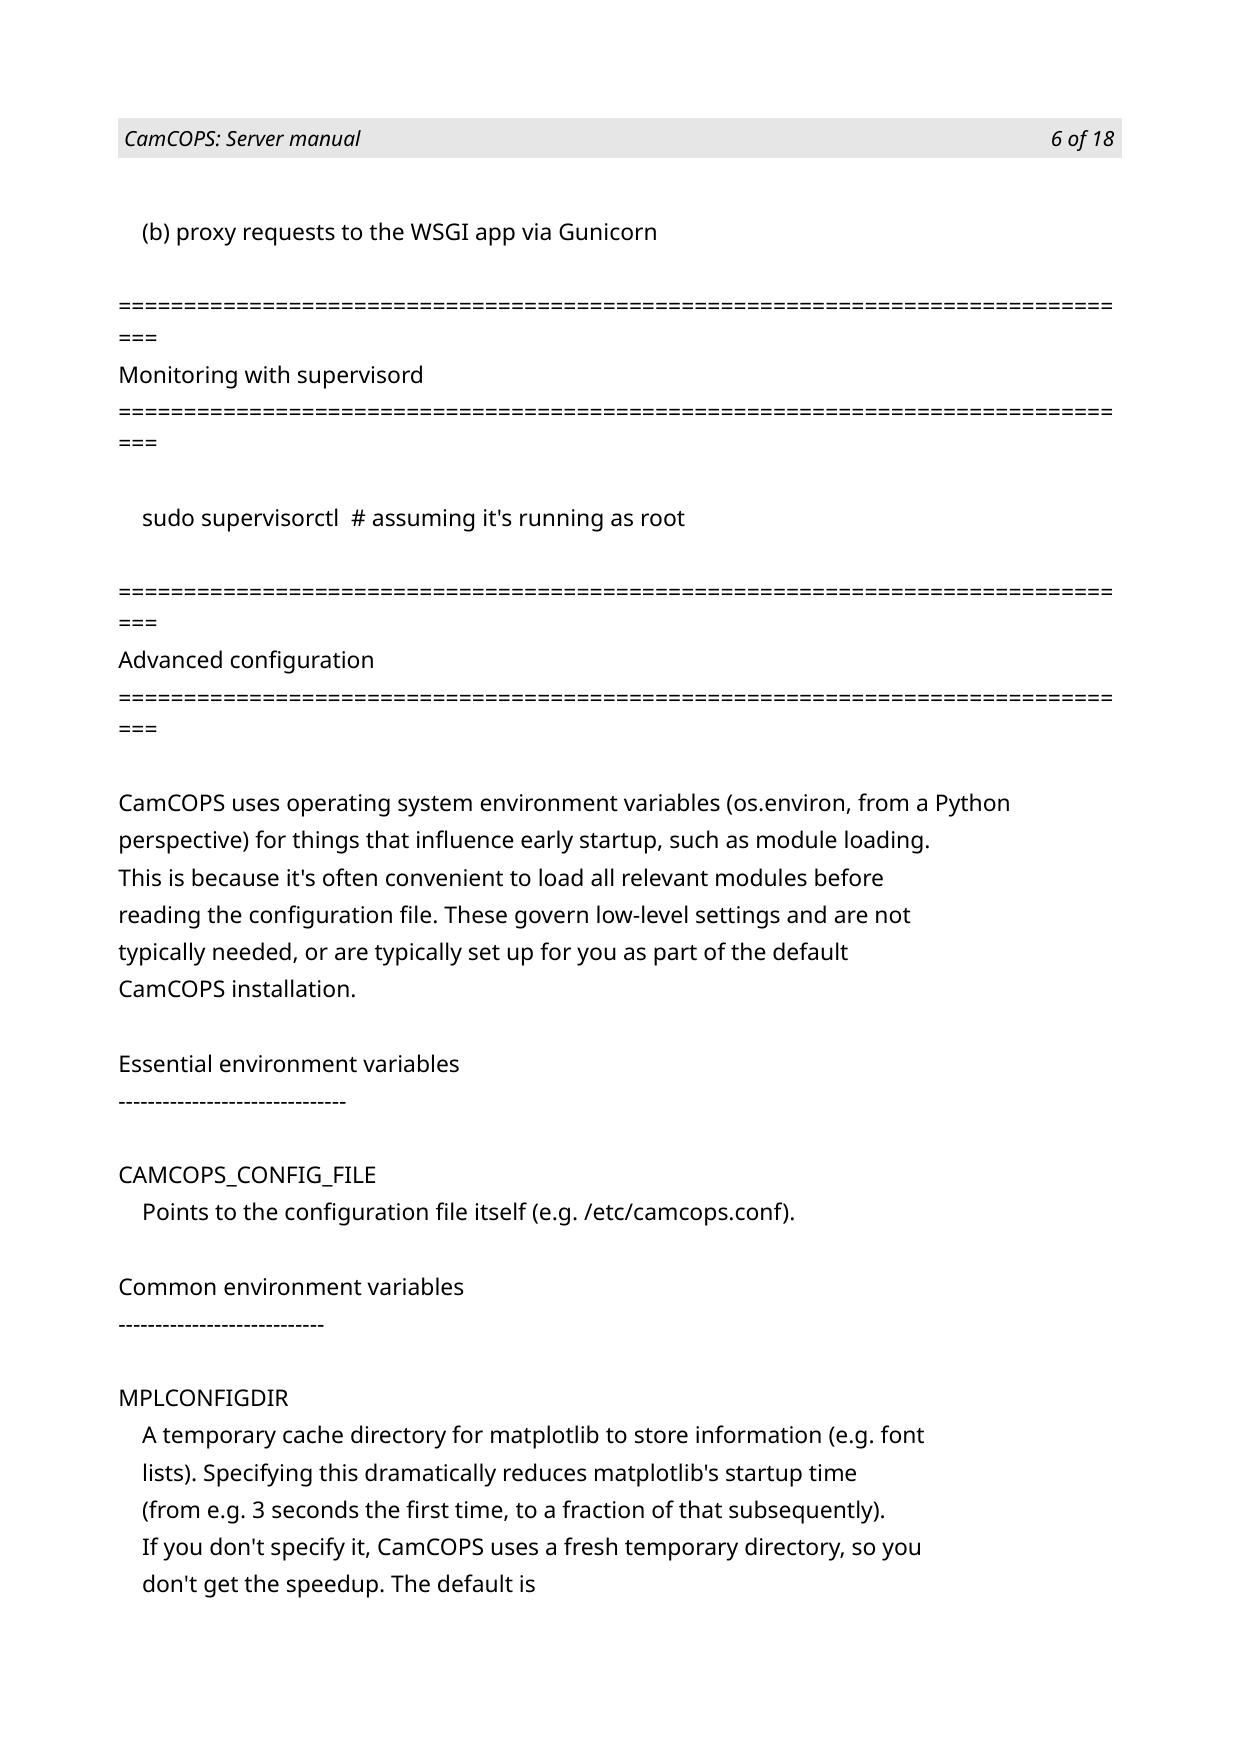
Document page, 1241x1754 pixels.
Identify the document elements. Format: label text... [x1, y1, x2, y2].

text CAMCOPS_CONFIG_FILE [118, 1159, 1122, 1190]
text (from e.g. 3 seconds the first time, to a fraction of that subsequently). [118, 1494, 1122, 1525]
text =============================================================================== [118, 290, 1122, 353]
text Common environment variables [118, 1271, 1122, 1302]
text sudo supervisorctl # assuming it's running as root [118, 502, 1122, 533]
text Points to the configuration file itself (e.g. /etc/camcops.conf). [118, 1196, 1122, 1227]
text Advanced configuration [118, 644, 1122, 676]
text typically needed, or are typically set up for you as part of the default [118, 936, 1122, 967]
text (b) proxy requests to the WSGI app via Gunicorn [118, 216, 1122, 247]
text Monitoring with supervisord [118, 359, 1122, 390]
text =============================================================================== [118, 576, 1122, 638]
text ---------------------------- [118, 1308, 1122, 1339]
text CamCOPS installation. [118, 973, 1122, 1004]
text This is because it's often convenient to load all relevant modules before [118, 862, 1122, 893]
text =============================================================================== [118, 396, 1122, 458]
text reading the configuration file. These govern low-level settings and are not [118, 899, 1122, 930]
text lists). Specifying this dramatically reduces matplotlib's startup time [118, 1457, 1122, 1488]
text MPLCONFIGDIR [118, 1382, 1122, 1413]
text perspective) for things that influence early startup, such as module loading. [118, 824, 1122, 856]
text Essential environment variables [118, 1047, 1122, 1079]
text CamCOPS uses operating system environment variables (os.environ, from a Python [118, 787, 1122, 818]
text If you don't specify it, CamCOPS uses a fresh temporary directory, so you [118, 1531, 1122, 1562]
text don't get the speedup. The default is [118, 1568, 1122, 1599]
text ------------------------------- [118, 1085, 1122, 1116]
text A temporary cache directory for matplotlib to store information (e.g. font [118, 1419, 1122, 1451]
text =============================================================================== [118, 682, 1122, 744]
